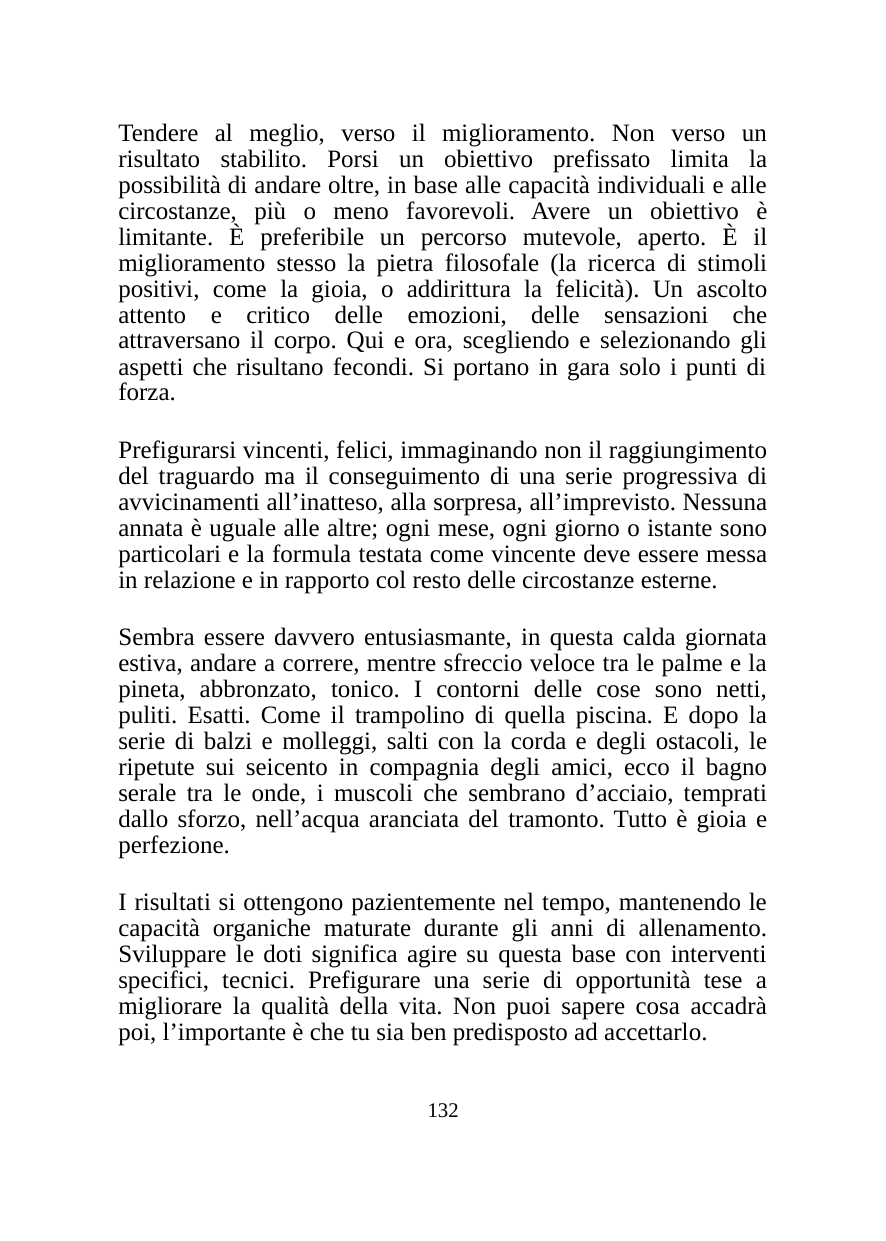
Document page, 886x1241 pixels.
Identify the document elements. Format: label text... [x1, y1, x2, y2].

text I risultati si ottengono pazientemente nel tempo, mantenendo le capacità organiche maturate durante gli anni di allenamento. Sviluppare le doti significa agire su questa base con interventi specifici, tecnici. Prefigurare una serie di opportunità tese a migliorare la qualità della vita. Non puoi sapere cosa accadrà poi, l’importante è che tu sia ben predisposto ad accettarlo. [118, 887, 768, 1046]
text Sembra essere davvero entusiasmante, in questa calda giornata estiva, andare a correre, mentre sfreccio veloce tra le palme e la pineta, abbronzato, tonico. I contorni delle cose sono netti, puliti. Esatti. Come il trampolino di quella piscina. E dopo la serie di balzi e molleggi, salti con la corda e degli ostacoli, le ripetute sui seicento in compagnia degli amici, ecco il bagno serale tra le onde, i muscoli che sembrano d’acciaio, temprati dallo sforzo, nell’acqua aranciata del tramonto. Tutto è gioia e perfezione. [118, 622, 768, 858]
text Tendere al meglio, verso il miglioramento. Non verso un risultato stabilito. Porsi un obiettivo prefissato limita la possibilità di andare oltre, in base alle capacità individuali e alle circostanze, più o meno favorevoli. Avere un obiettivo è limitante. È preferibile un percorso mutevole, aperto. È il miglioramento stesso la pietra filosofale (la ricerca di stimoli positivi, come la gioia, o addirittura la felicità). Un ascolto attento e critico delle emozioni, delle sensazioni che attraversano il corpo. Qui e ora, scegliendo e selezionando gli aspetti che risultano fecondi. Si portano in gara solo i punti di forza. [118, 118, 768, 406]
text Prefigurarsi vincenti, felici, immaginando non il raggiungimento del traguardo ma il conseguimento di una serie progressiva di avvicinamenti all’inatteso, alla sorpresa, all’imprevisto. Nessuna annata è uguale alle altre; ogni mese, ogni giorno o istante sono particolari e la formula testata come vincente deve essere messa in relazione e in rapporto col resto delle circostanze esterne. [118, 435, 768, 593]
